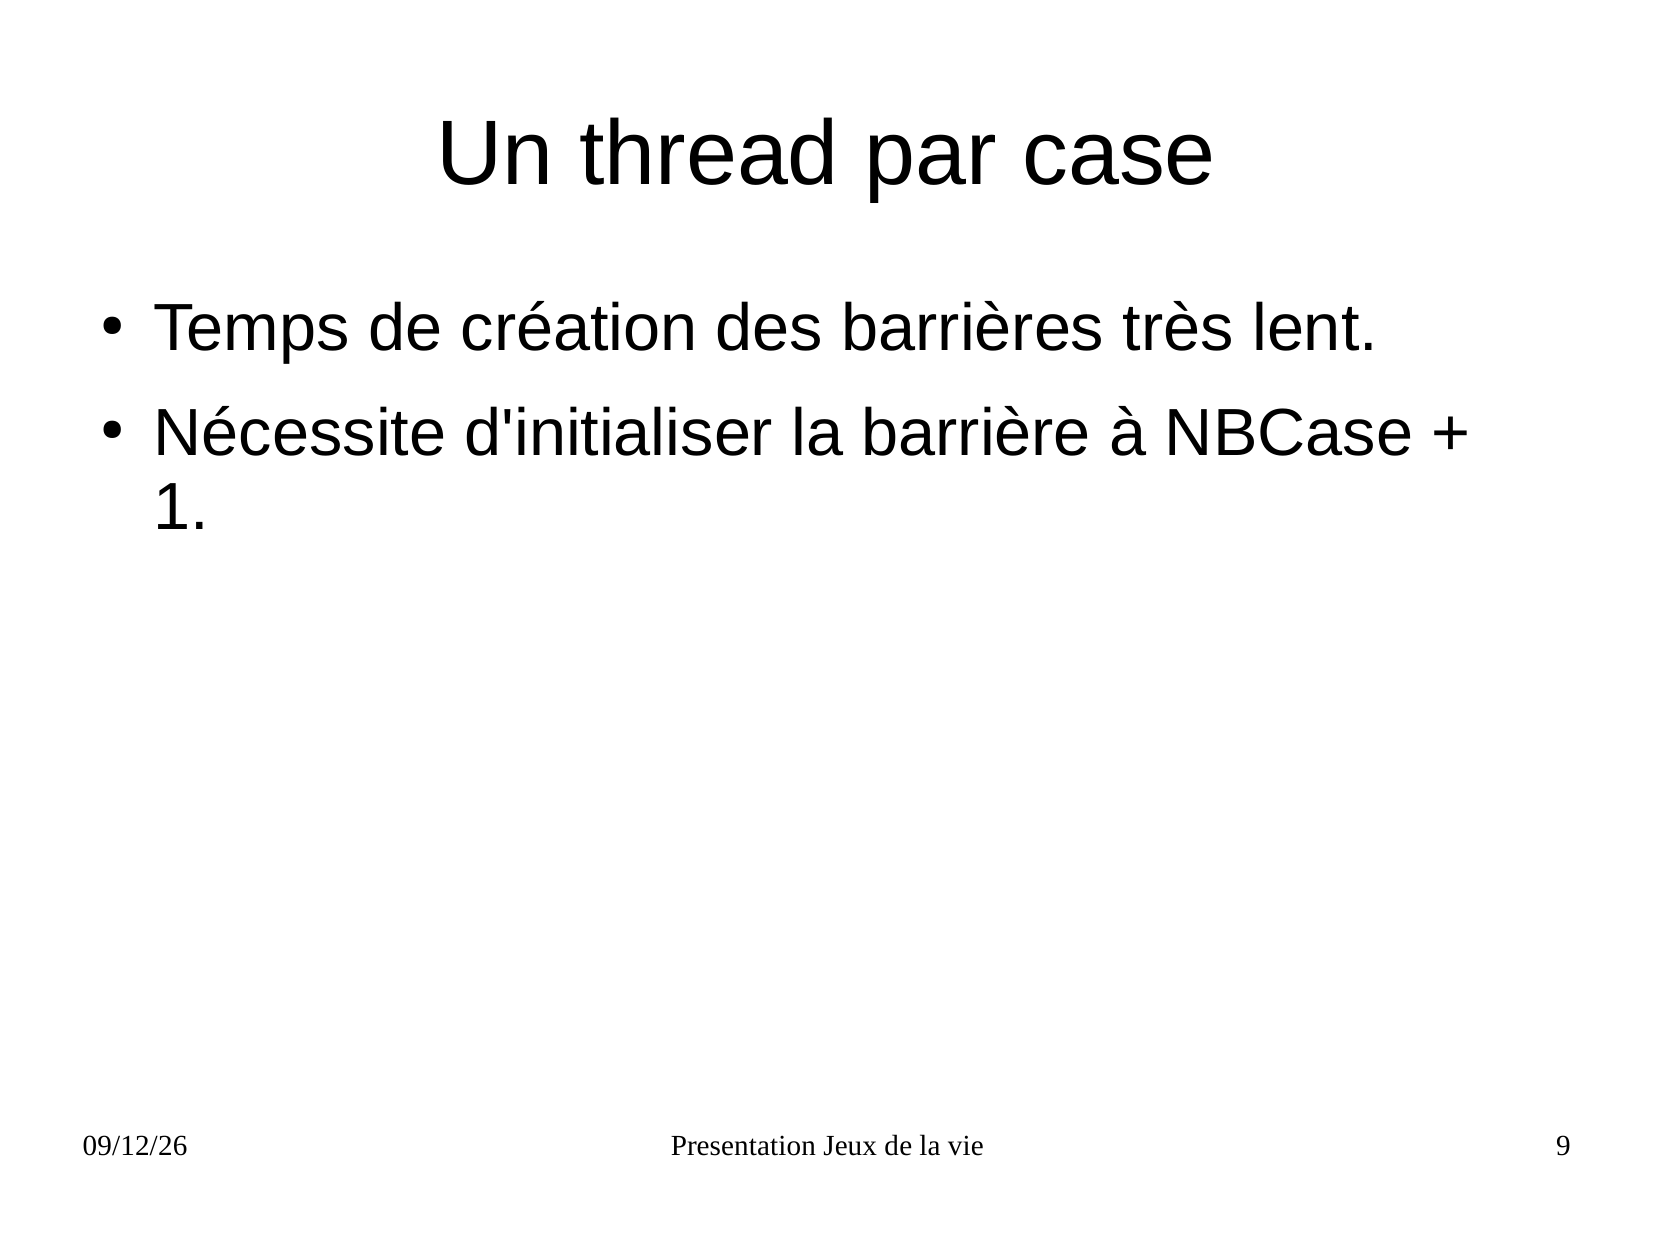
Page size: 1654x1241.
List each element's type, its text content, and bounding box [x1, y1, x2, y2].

list Temps de création des barrières très lent. Nécessite d'initialiser la barrière à NBCase + 1. [82, 290, 1538, 1010]
title Un thread par case [82, 49, 1571, 257]
